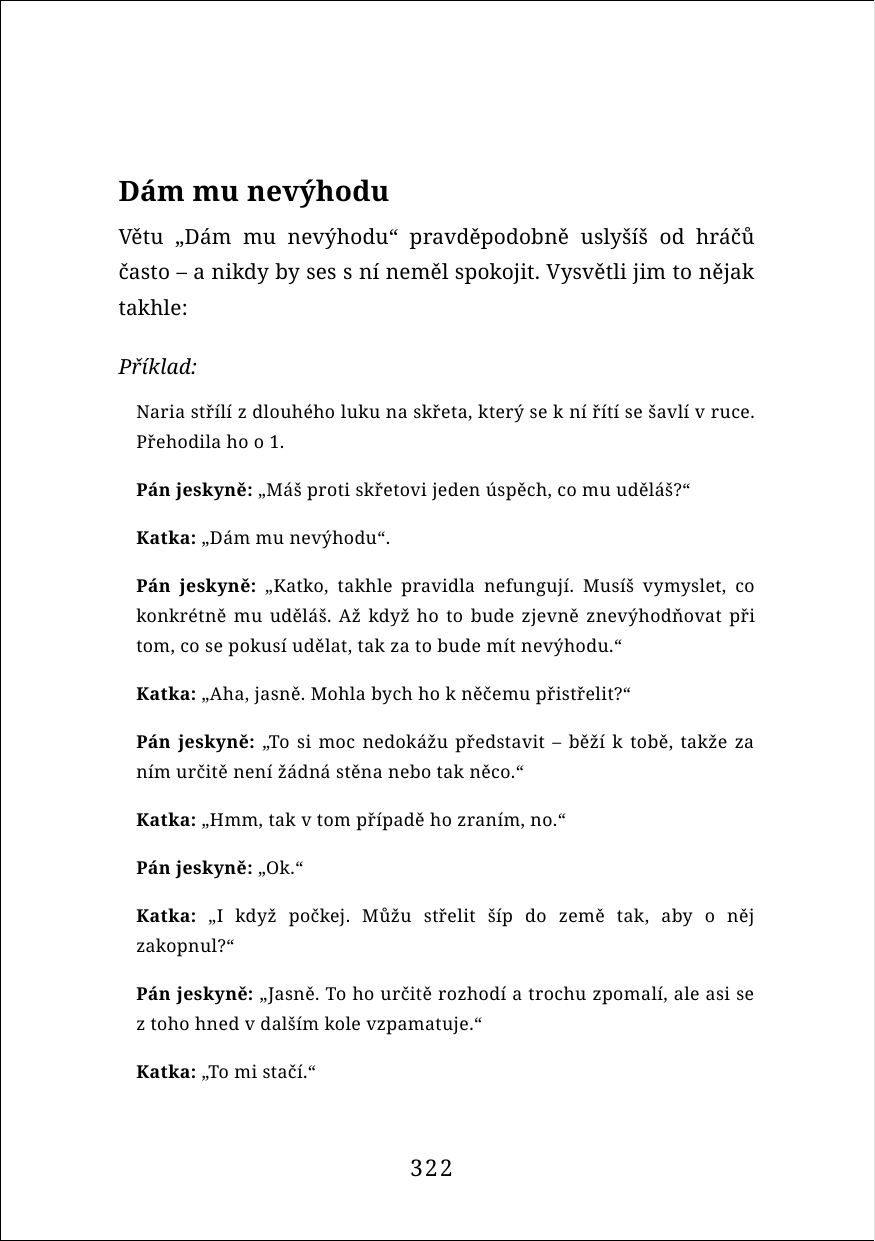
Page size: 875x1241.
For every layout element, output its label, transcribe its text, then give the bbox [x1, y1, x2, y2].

subtitle Dám mu nevýhodu [118, 172, 756, 210]
text Katka: „Hmm, tak v tom případě ho zraním, no.“ [136, 808, 756, 832]
text Naria střílí z dlouhého luku na skřeta, který se k ní řítí se šavlí v ruce. Přehodila ho o 1. [136, 399, 756, 454]
text Katka: „I když počkej. Můžu střelit šíp do země tak, aby o něj zakopnul?“ [136, 903, 756, 958]
text Pán jeskyně: „To si moc nedokážu představit – běží k tobě, takže za ním určitě není žádná stěna nebo tak něco.“ [136, 729, 756, 784]
text Pán jeskyně: „Máš proti skřetovi jeden úspěch, co mu uděláš?“ [136, 477, 756, 502]
text Větu „Dám mu nevýhodu“ pravděpodobně uslyšíš od hráčů často – a nikdy by ses s ní neměl spokojit. Vysvětli jim to nějak takhle: [118, 222, 756, 321]
text Katka: „To mi stačí.“ [136, 1060, 756, 1084]
text Příklad: [118, 352, 756, 381]
text Katka: „Aha, jasně. Mohla bych ho k něčemu přistřelit?“ [136, 682, 756, 706]
text Katka: „Dám mu nevýhodu“. [136, 525, 756, 549]
text Pán jeskyně: „Jasně. To ho určitě rozhodí a trochu zpomalí, ale asi se z toho hned v dalším kole vzpamatuje.“ [136, 982, 756, 1036]
text Pán jeskyně: „Ok.“ [136, 856, 756, 880]
text Pán jeskyně: „Katko, takhle pravidla nefungují. Musíš vymyslet, co konkrétně mu uděláš. Až když ho to bude zjevně znevýhodňovat při tom, co se pokusí udělat, tak za to bude mít nevýhodu.“ [136, 573, 756, 658]
